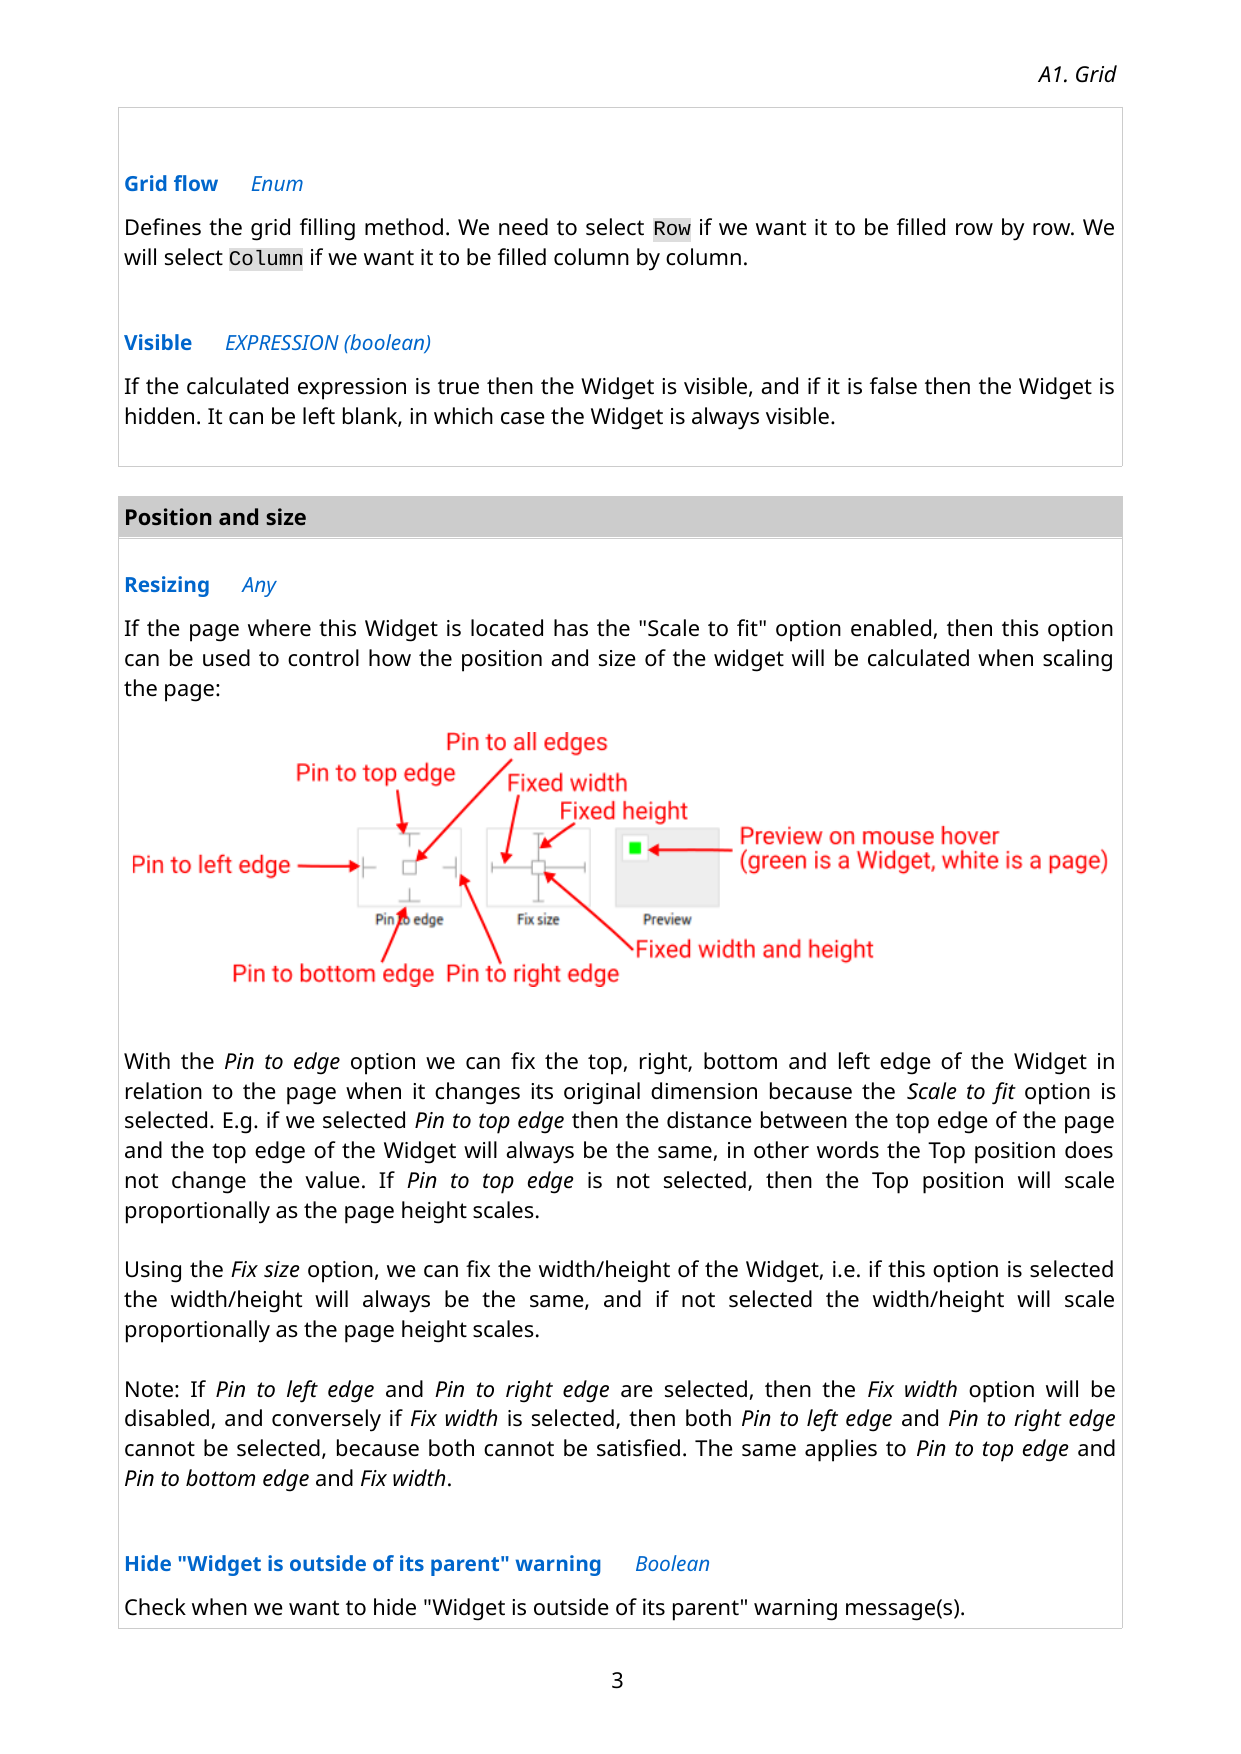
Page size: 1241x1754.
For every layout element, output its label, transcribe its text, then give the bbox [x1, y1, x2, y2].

table_cell Grid flow Enum Defines the grid filling method. We need to select Row if we want it to be filled row by row. We will select Column if we want it to be filled column by column. Visible EXPRESSION (boolean) If the calculated expression is true then the Widget is visible, and if it is false then the Widget is hidden. It can be left blank, in which case the Widget is always visible. [119, 108, 1122, 466]
table_cell Resizing Any If the page where this Widget is located has the "Scale to fit" option enabled, then this option can be used to control how the position and size of the widget will be calculated when scaling the page: With the Pin to edge option we can fix the top, right, bottom and left edge of the Widget in relation to the page when it changes its original dimension because the Scale to fit option is selected. E.g. if we selected Pin to top edge then the distance between the top edge of the page and the top edge of the Widget will always be the same, in other words the Top position does not change the value. If Pin to top edge is not selected, then the Top position will scale proportionally as the page height scales. Using the Fix size option, we can fix the width/height of the Widget, i.e. if this option is selected the width/height will always be the same, and if not selected the width/height will scale proportionally as the page height scales. Note: If Pin to left edge and Pin to right edge are selected, then the Fix width option will be disabled, and conversely if Fix width is selected, then both Pin to left edge and Pin to right edge cannot be selected, because both cannot be satisfied. The same applies to Pin to top edge and Pin to bottom edge and Fix width. Hide "Widget is outside of its parent" warning Boolean Check when we want to hide "Widget is outside of its parent" warning message(s). [119, 539, 1122, 1628]
picture [132, 732, 1108, 987]
table_header Position and size [119, 497, 1122, 537]
